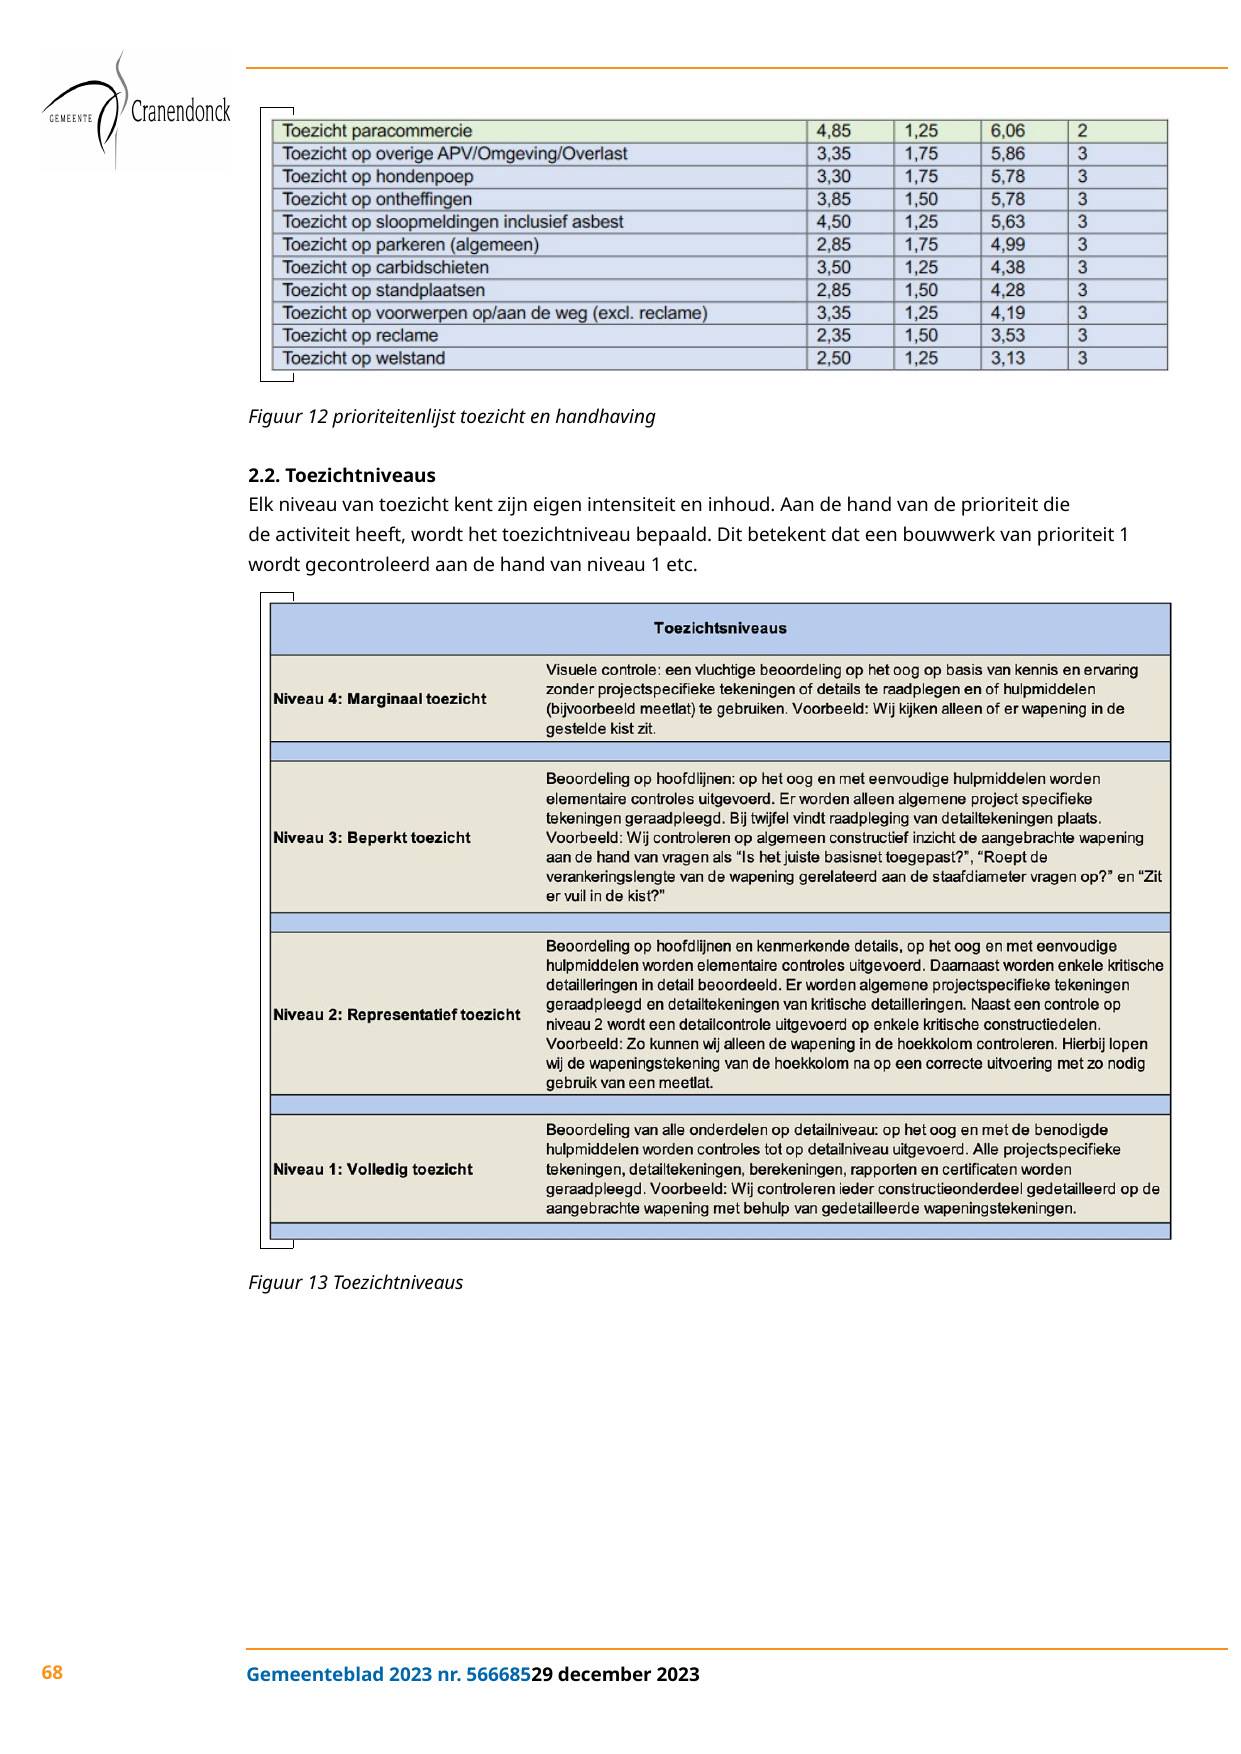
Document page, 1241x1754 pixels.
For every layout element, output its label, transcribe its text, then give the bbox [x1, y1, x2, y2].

text Elk niveau van toezicht kent zijn eigen intensiteit en inhoud. Aan de hand van de prioriteit die de activiteit heeft, wordt het toezichtniveau bepaald. Dit betekent dat een bouwwerk van prioriteit 1 wordt gecontroleerd aan de hand van niveau 1 etc. [248, 492, 1152, 576]
text 2.2. Toezichtniveaus [248, 462, 1152, 488]
text Figuur 12 prioriteitenlijst toezicht en handhaving [248, 403, 1152, 428]
picture [268, 115, 1173, 373]
text Figuur 13 Toezichtniveaus [248, 1269, 1152, 1295]
picture [268, 601, 1173, 1240]
picture [41, 47, 231, 172]
